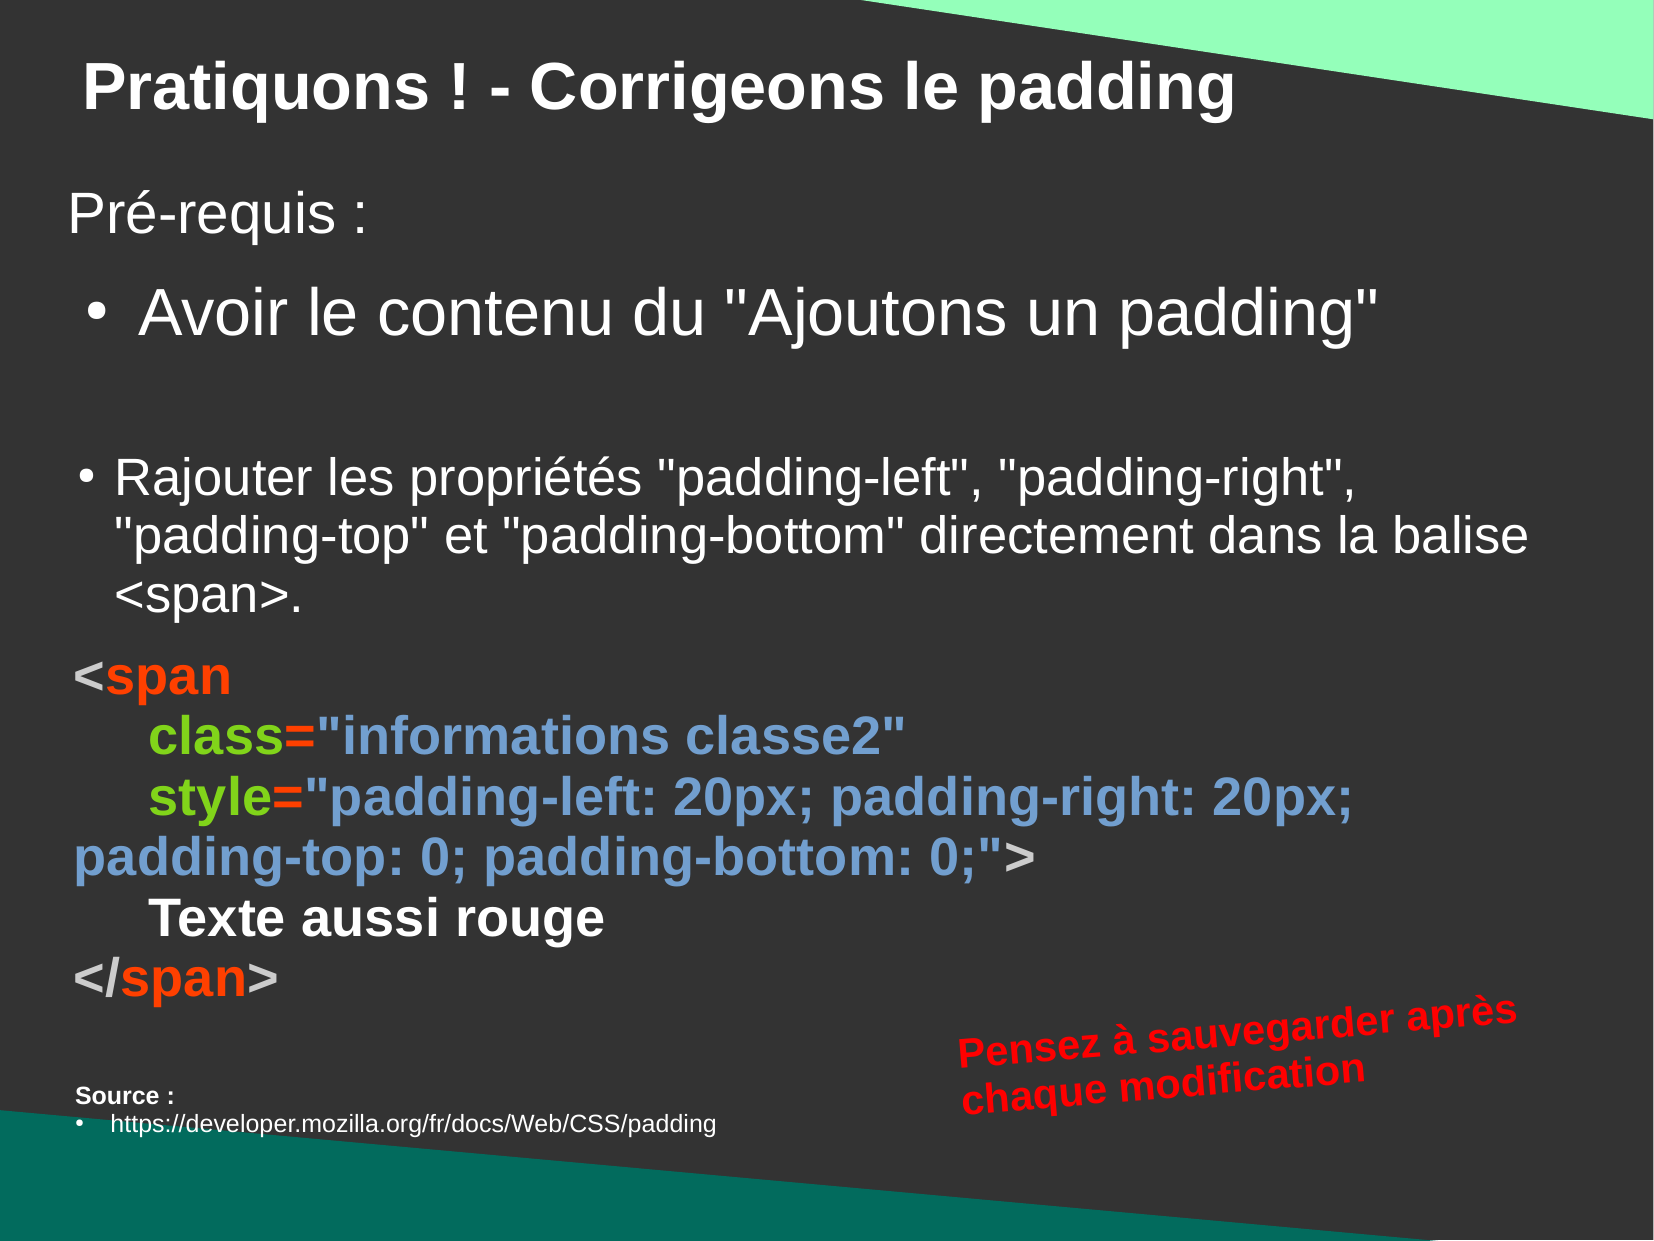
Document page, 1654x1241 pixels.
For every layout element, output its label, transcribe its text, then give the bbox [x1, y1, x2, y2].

title Pratiquons ! - Corrigeons le padding [82, 49, 1571, 152]
text_box [860, 0, 1654, 120]
list Pré-requis : Avoir le contenu du "Ajoutons un padding" [67, 180, 1607, 390]
text_box Source : https://developer.mozilla.org/fr/docs/Web/CSS/padding [60, 1074, 756, 1217]
text_box <span class="informations classe2" style="padding-left: 20px; padding-right: 20px; padding-top: 0; padding-bottom: 0;"> Texte aussi rouge </span> [59, 637, 1607, 1016]
list Rajouter les propriétés "padding-left", "padding-right", "padding-top" et "padding-bottom" directement dans la balise <span>. [64, 447, 1589, 626]
text_box Pensez à sauvegarder après chaque modification [940, 974, 1555, 1161]
